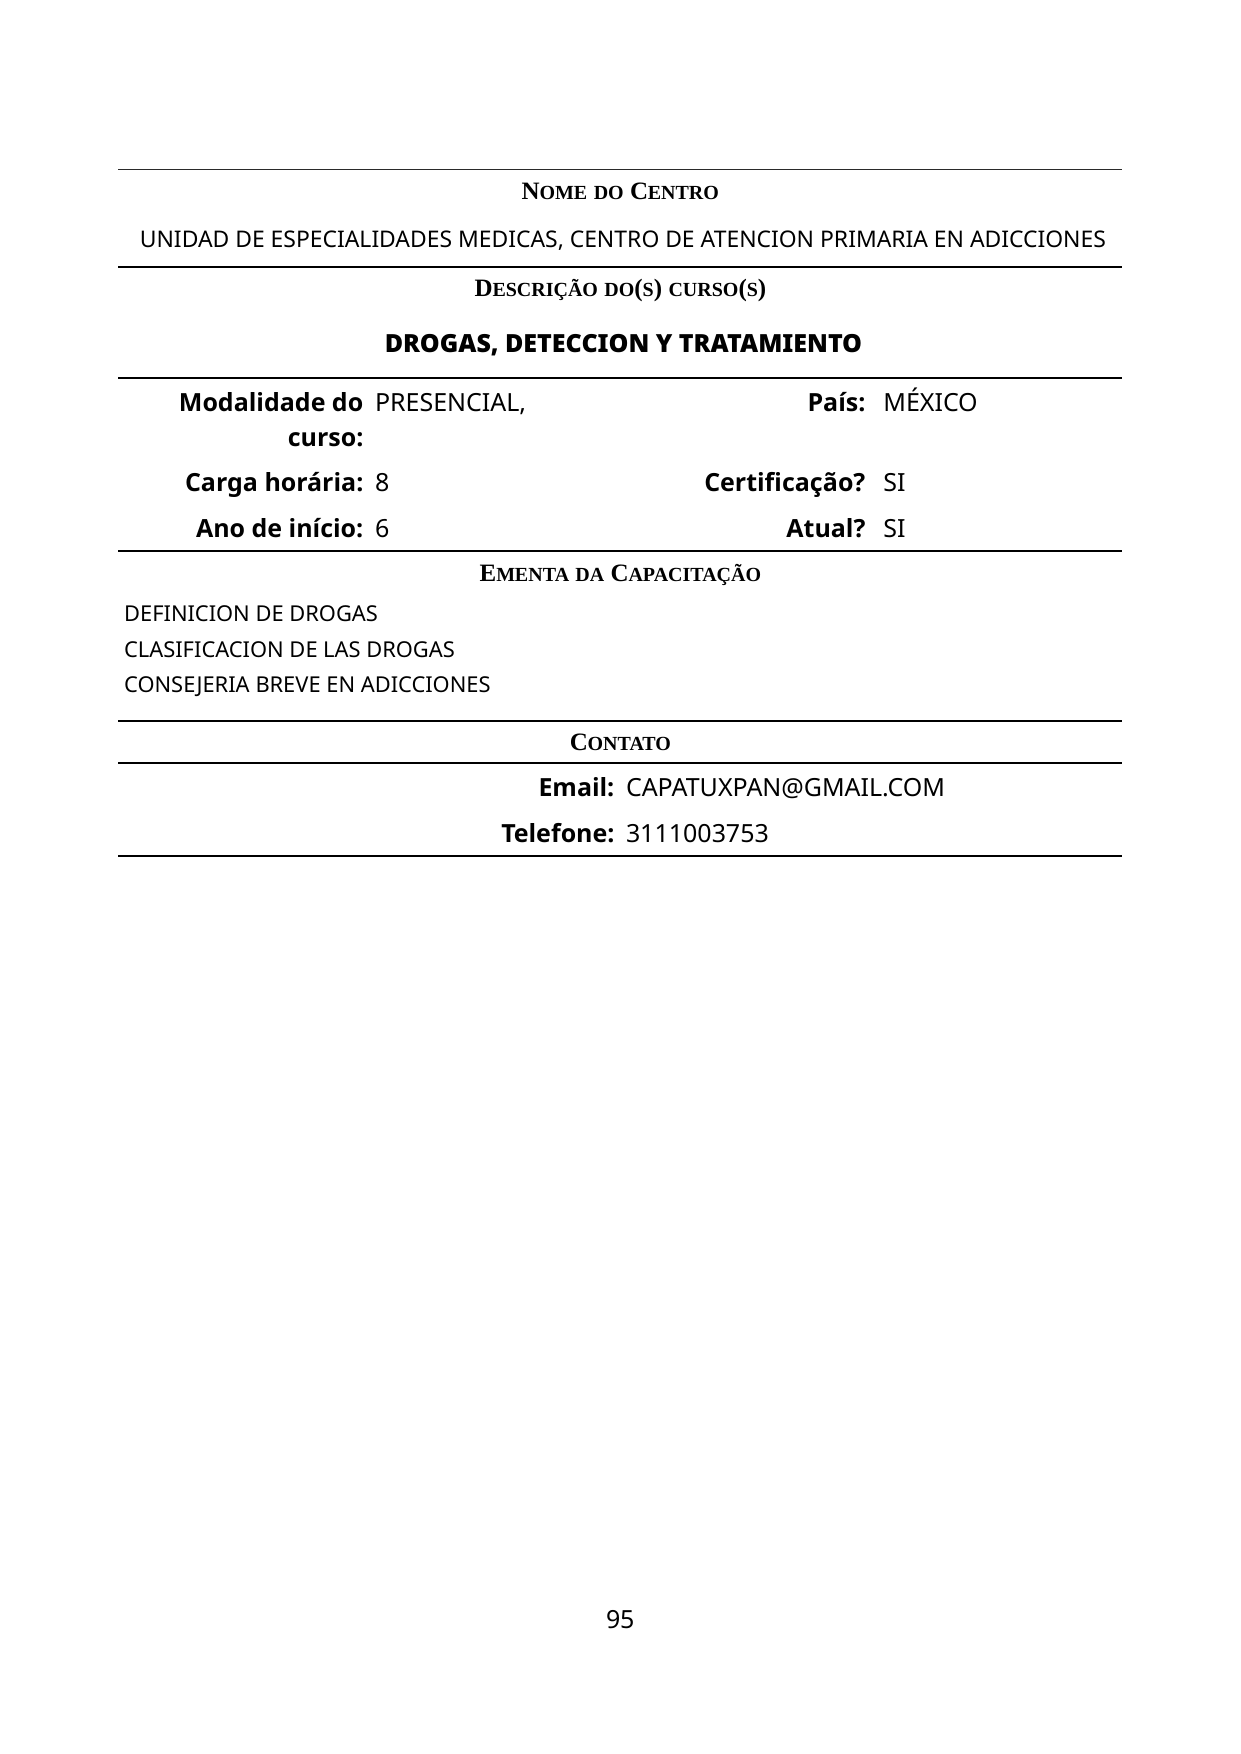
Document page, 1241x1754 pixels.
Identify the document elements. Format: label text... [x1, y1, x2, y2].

table_cell Telefone: [118, 810, 620, 855]
table_cell Email: [118, 764, 620, 809]
table_cell UNIDAD DE ESPECIALIDADES MEDICAS, CENTRO DE ATENCION PRIMARIA EN ADICCIONES [118, 211, 1122, 266]
table_cell Ano de início: [118, 505, 369, 550]
table_cell CAPATUXPAN@GMAIL.COM [620, 764, 1122, 809]
table_cell Carga horária: [118, 459, 369, 504]
table_cell 6 [369, 505, 620, 550]
table_cell Descrição do(s) curso(s) [118, 268, 1122, 308]
table_cell SI [871, 505, 1122, 550]
table_cell Atual? [620, 505, 871, 550]
table_cell País: [620, 379, 871, 459]
table_cell Contato [118, 722, 1122, 762]
table_header Nome do Centro [118, 171, 1122, 211]
table_cell DEFINICION DE DROGAS CLASIFICACION DE LAS DROGAS CONSEJERIA BREVE EN ADICCIONES [118, 592, 1122, 719]
table_cell Modalidade do curso: [118, 379, 369, 459]
table_cell Certificação? [620, 459, 871, 504]
table_cell DROGAS, DETECCION Y TRATAMIENTO [118, 308, 1122, 377]
table_cell SI [871, 459, 1122, 504]
table_cell Ementa da Capacitação [118, 552, 1122, 592]
table_cell PRESENCIAL, [369, 379, 620, 459]
table_cell 8 [369, 459, 620, 504]
table_cell MÉXICO [871, 379, 1122, 459]
table_cell 3111003753 [620, 810, 1122, 855]
